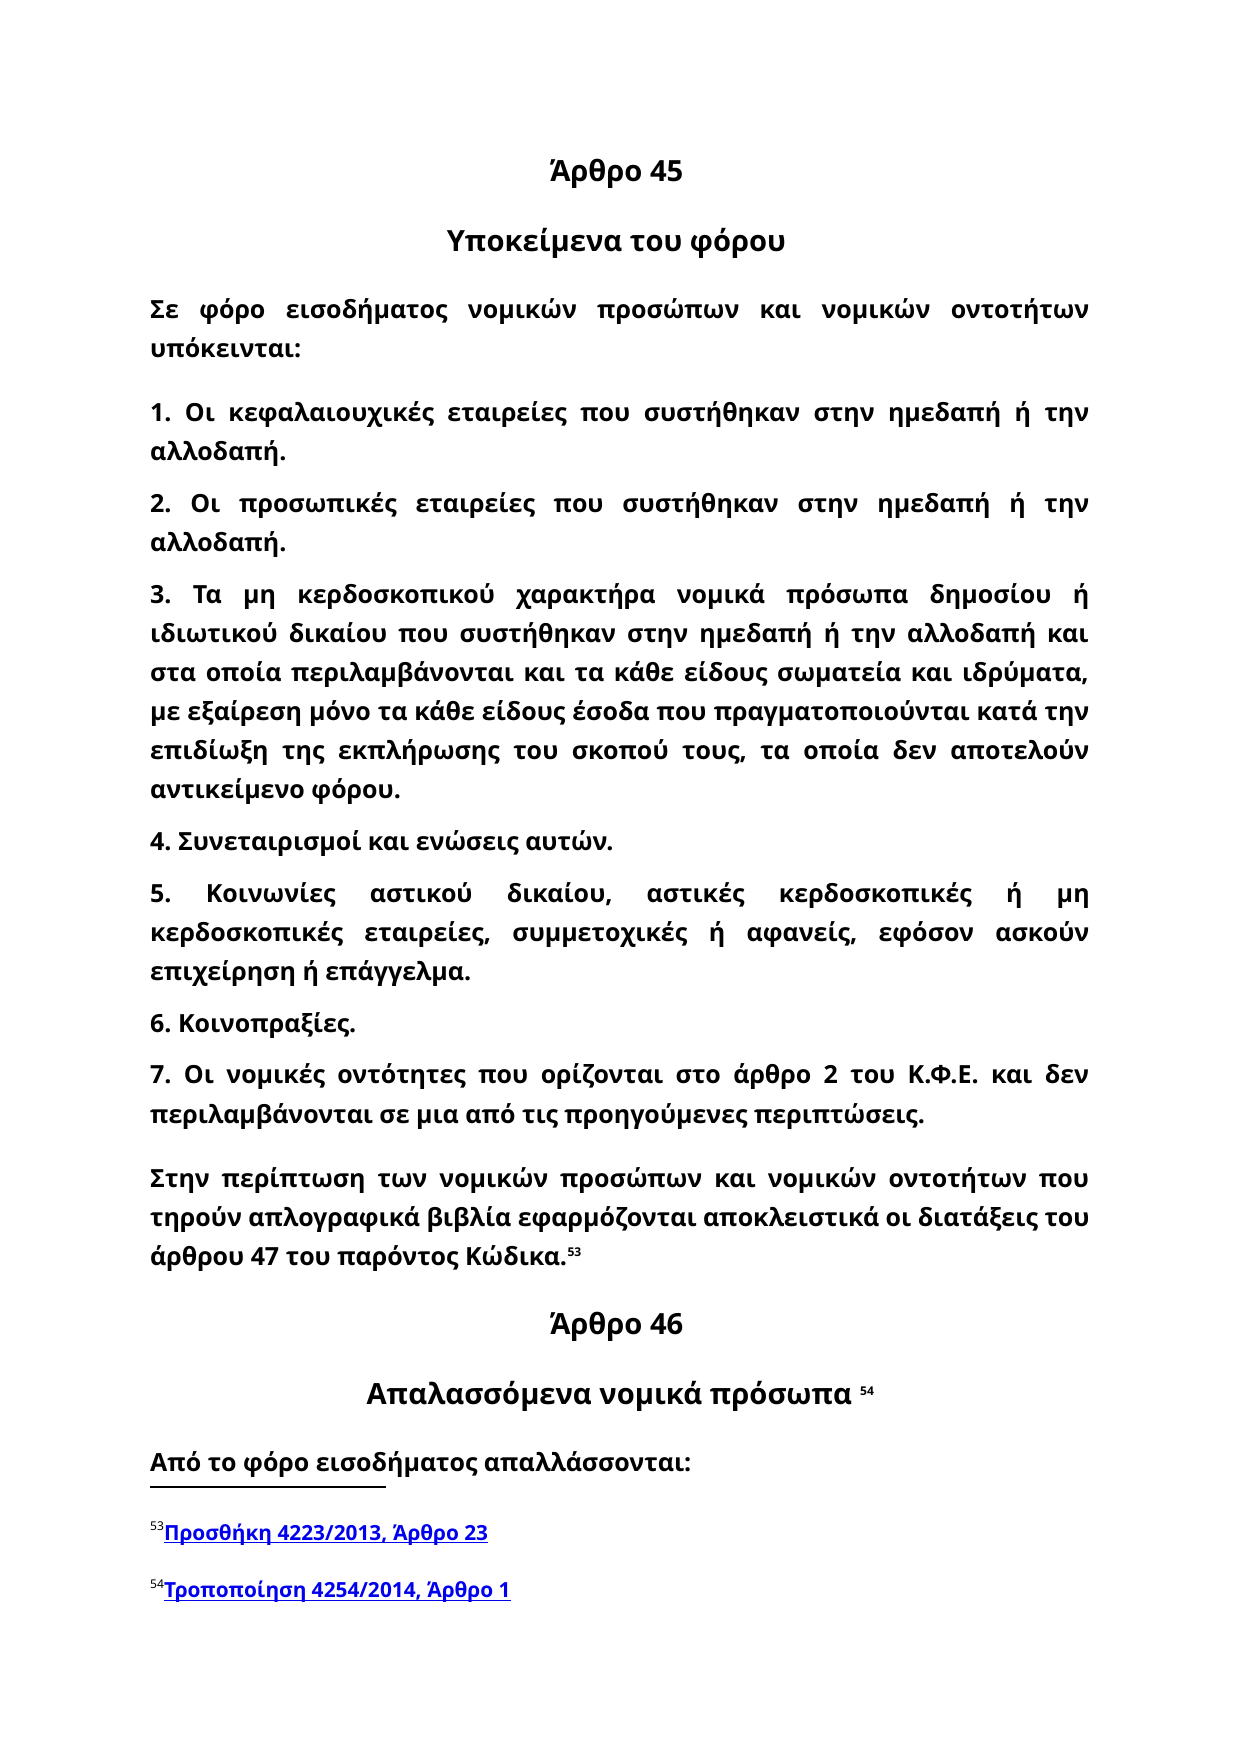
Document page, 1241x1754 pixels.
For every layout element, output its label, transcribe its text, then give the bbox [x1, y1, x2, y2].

text 4. Συνεταιρισμοί και ενώσεις αυτών. [150, 824, 1090, 858]
subtitle Απαλασσόμενα νομικά πρόσωπα [150, 1373, 1090, 1413]
text 1. Οι κεφαλαιουχικές εταιρείες που συστήθηκαν στην ημεδαπή ή την αλλοδαπή. [150, 394, 1090, 468]
text 5. Κοινωνίες αστικού δικαίου, αστικές κερδοσκοπικές ή μη κερδοσκοπικές εταιρείες, συμμετοχικές ή αφανείς, εφόσον ασκούν επιχείρηση ή επάγγελμα. [150, 875, 1090, 988]
text 7. Οι νομικές οντότητες που ορίζονται στο άρθρο 2 του Κ.Φ.Ε. και δεν περιλαμβάνονται σε μια από τις προηγούμενες περιπτώσεις. [150, 1057, 1090, 1130]
text Τροποποίηση 4254/2014, Άρθρο 1 [150, 1576, 1090, 1604]
text Στην περίπτωση των νομικών προσώπων και νομικών οντοτήτων που τηρούν απλογραφικά βιβλία εφαρμόζονται αποκλειστικά οι διατάξεις του άρθρου 47 του παρόντος Κώδικα. [150, 1160, 1090, 1273]
text Προσθήκη 4223/2013, Άρθρο 23 [150, 1518, 1090, 1546]
text Σε φόρο εισοδήματος νομικών προσώπων και νομικών οντοτήτων υπόκεινται: [150, 291, 1090, 364]
text 6. Κοινοπραξίες. [150, 1005, 1090, 1039]
text 3. Τα μη κερδοσκοπικού χαρακτήρα νομικά πρόσωπα δημοσίου ή ιδιωτικού δικαίου που συστήθηκαν στην ημεδαπή ή την αλλοδαπή και στα οποία περιλαμβάνονται και τα κάθε είδους σωματεία και ιδρύματα, με εξαίρεση μόνο τα κάθε είδους έσοδα που πραγματοποιούνται κατά την επιδίωξη της εκπλήρωσης του σκοπού τους, τα οποία δεν αποτελούν αντικείμενο φόρου. [150, 576, 1090, 806]
subtitle Άρθρο 45 [150, 150, 1090, 190]
subtitle Άρθρο 46 [150, 1303, 1090, 1343]
text 2. Οι προσωπικές εταιρείες που συστήθηκαν στην ημεδαπή ή την αλλοδαπή. [150, 485, 1090, 559]
text Από το φόρο εισοδήματος απαλλάσσονται: [150, 1444, 1090, 1478]
subtitle Υποκείμενα του φόρου [150, 221, 1090, 260]
